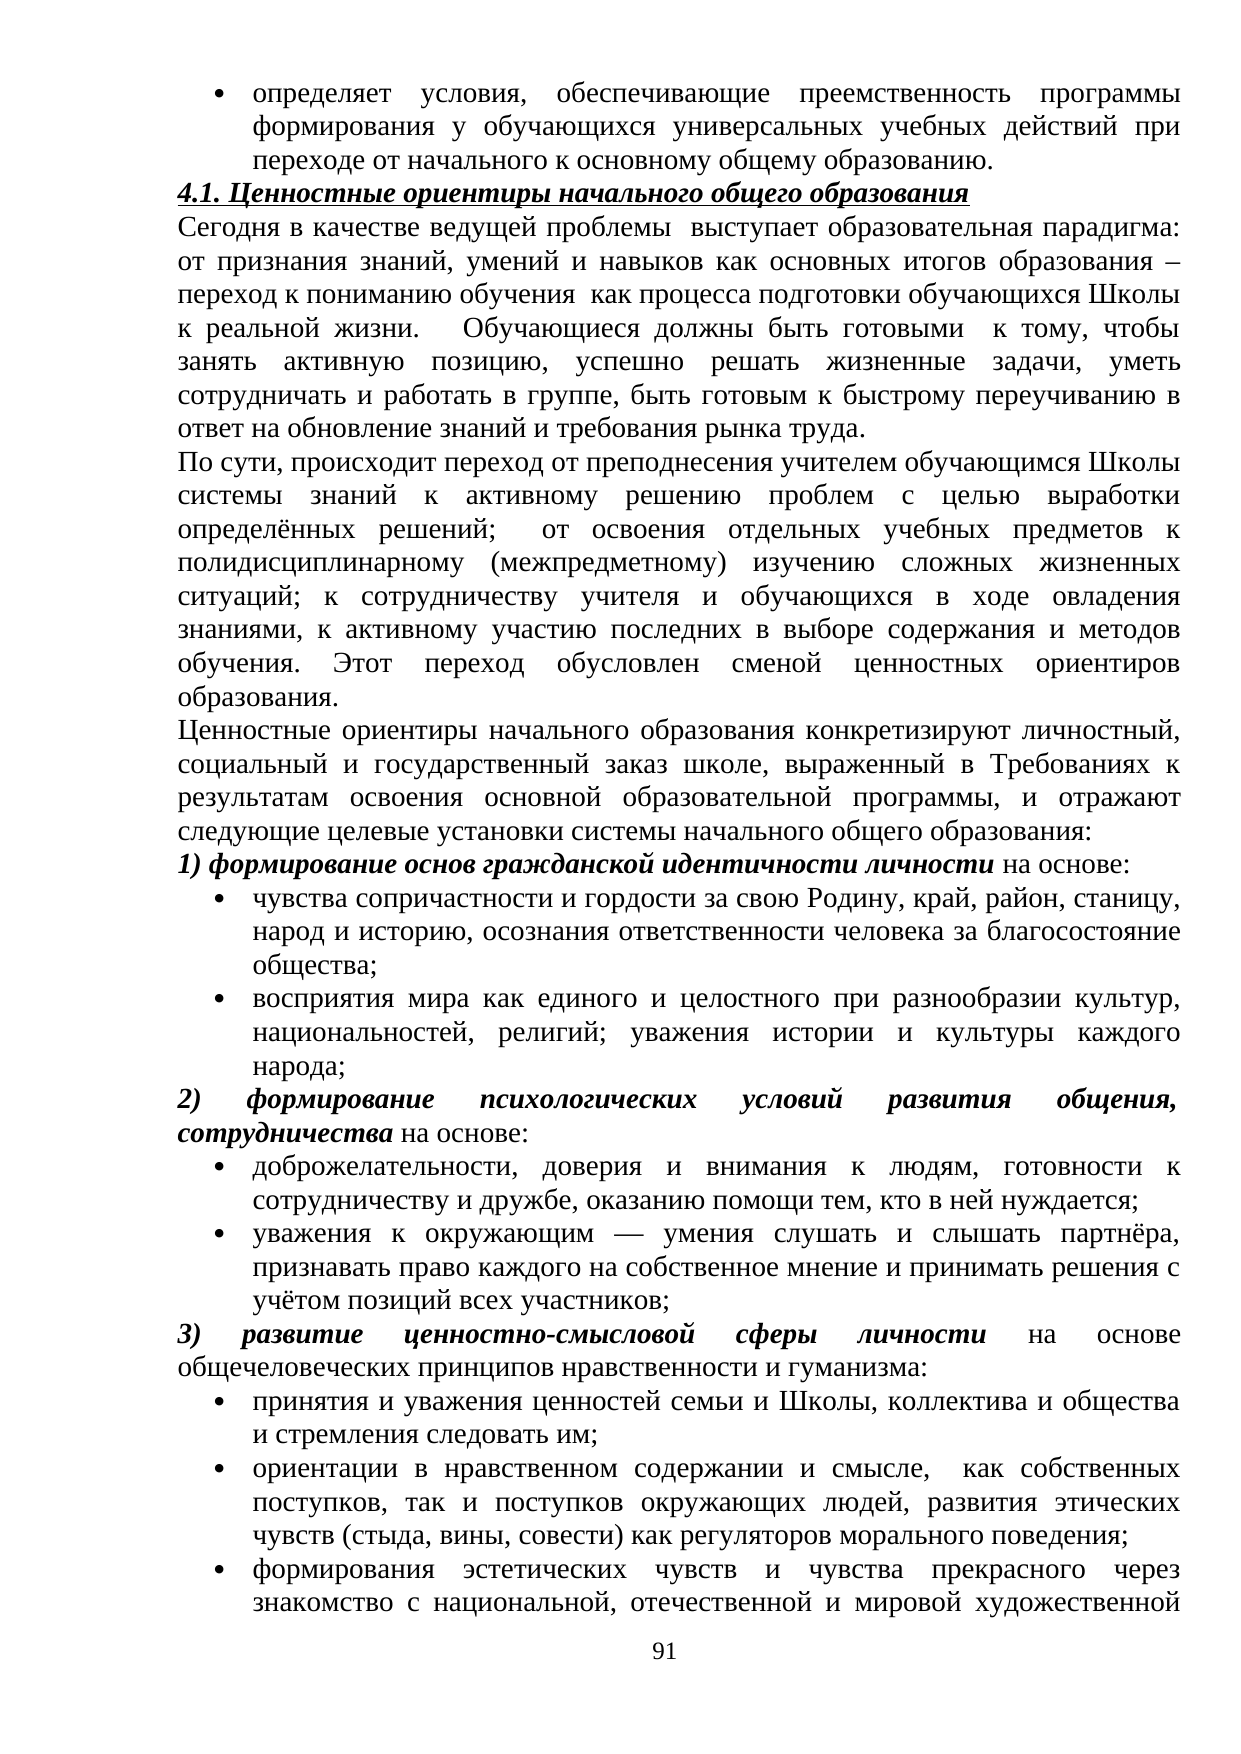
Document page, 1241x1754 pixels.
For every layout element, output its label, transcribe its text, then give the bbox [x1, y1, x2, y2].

list формирования эстетических чувств и чувства прекрасного через знакомство с национальной, отечественной и мировой художественной [215, 1551, 1181, 1618]
list ориентации в нравственном содержании и смысле, как собственных поступков, так и поступков окружающих людей, развития этических чувств (стыда, вины, совести) как регуляторов морального поведения; [215, 1450, 1181, 1551]
text 3) развитие ценностно-смысловой сферы личности на основе общечеловеческих принципов нравственности и гуманизма: [177, 1316, 1181, 1383]
list чувства сопричастности и гордости за свою Родину, край, район, станицу, народ и историю, осознания ответственности человека за благосостояние общества; [215, 880, 1181, 981]
list определяет условия, обеспечивающие преемственность программы формирования у обучающихся универсальных учебных действий при переходе от начального к основному общему образованию. [215, 75, 1181, 176]
list уважения к окружающим — умения слушать и слышать партнёра, признавать право каждого на собственное мнение и принимать решения с учётом позиций всех участников; [215, 1215, 1181, 1316]
list доброжелательности, доверия и внимания к людям, готовности к сотрудничеству и дружбе, оказанию помощи тем, кто в ней нуждается; [215, 1148, 1181, 1215]
text 4.1. Ценностные ориентиры начального общего образования [177, 176, 1181, 209]
text Ценностные ориентиры начального образования конкретизируют личностный, социальный и государственный заказ школе, выраженный в Требованиях к результатам освоения основной образовательной программы, и отражают следующие целевые установки системы начального общего образования: [177, 712, 1181, 846]
text 2) формирование психологических условий развития общения, сотрудничества на основе: [177, 1081, 1181, 1148]
list восприятия мира как единого и целостного при разнообразии культур, национальностей, религий; уважения истории и культуры каждого народа; [215, 981, 1181, 1081]
list принятия и уважения ценностей семьи и Школы, коллектива и общества и стремления следовать им; [215, 1383, 1181, 1450]
text По сути, происходит переход от преподнесения учителем обучающимся Школы системы знаний к активному решению проблем с целью выработки определённых решений; от освоения отдельных учебных предметов к полидисциплинарному (межпредметному) изучению сложных жизненных ситуаций; к сотрудничеству учителя и обучающихся в ходе овладения знаниями, к активному участию последних в выборе содержания и методов обучения. Этот переход обусловлен сменой ценностных ориентиров образования. [177, 444, 1181, 712]
text Сегодня в качестве ведущей проблемы выступает образовательная парадигма: от признания знаний, умений и навыков как основных итогов образования – переход к пониманию обучения как процесса подготовки обучающихся Школы к реальной жизни. Обучающиеся должны быть готовыми к тому, чтобы занять активную позицию, успешно решать жизненные задачи, уметь сотрудничать и работать в группе, быть готовым к быстрому переучиванию в ответ на обновление знаний и требования рынка труда. [177, 209, 1181, 444]
text 1) формирование основ гражданской идентичности личности на основе: [177, 846, 1181, 880]
